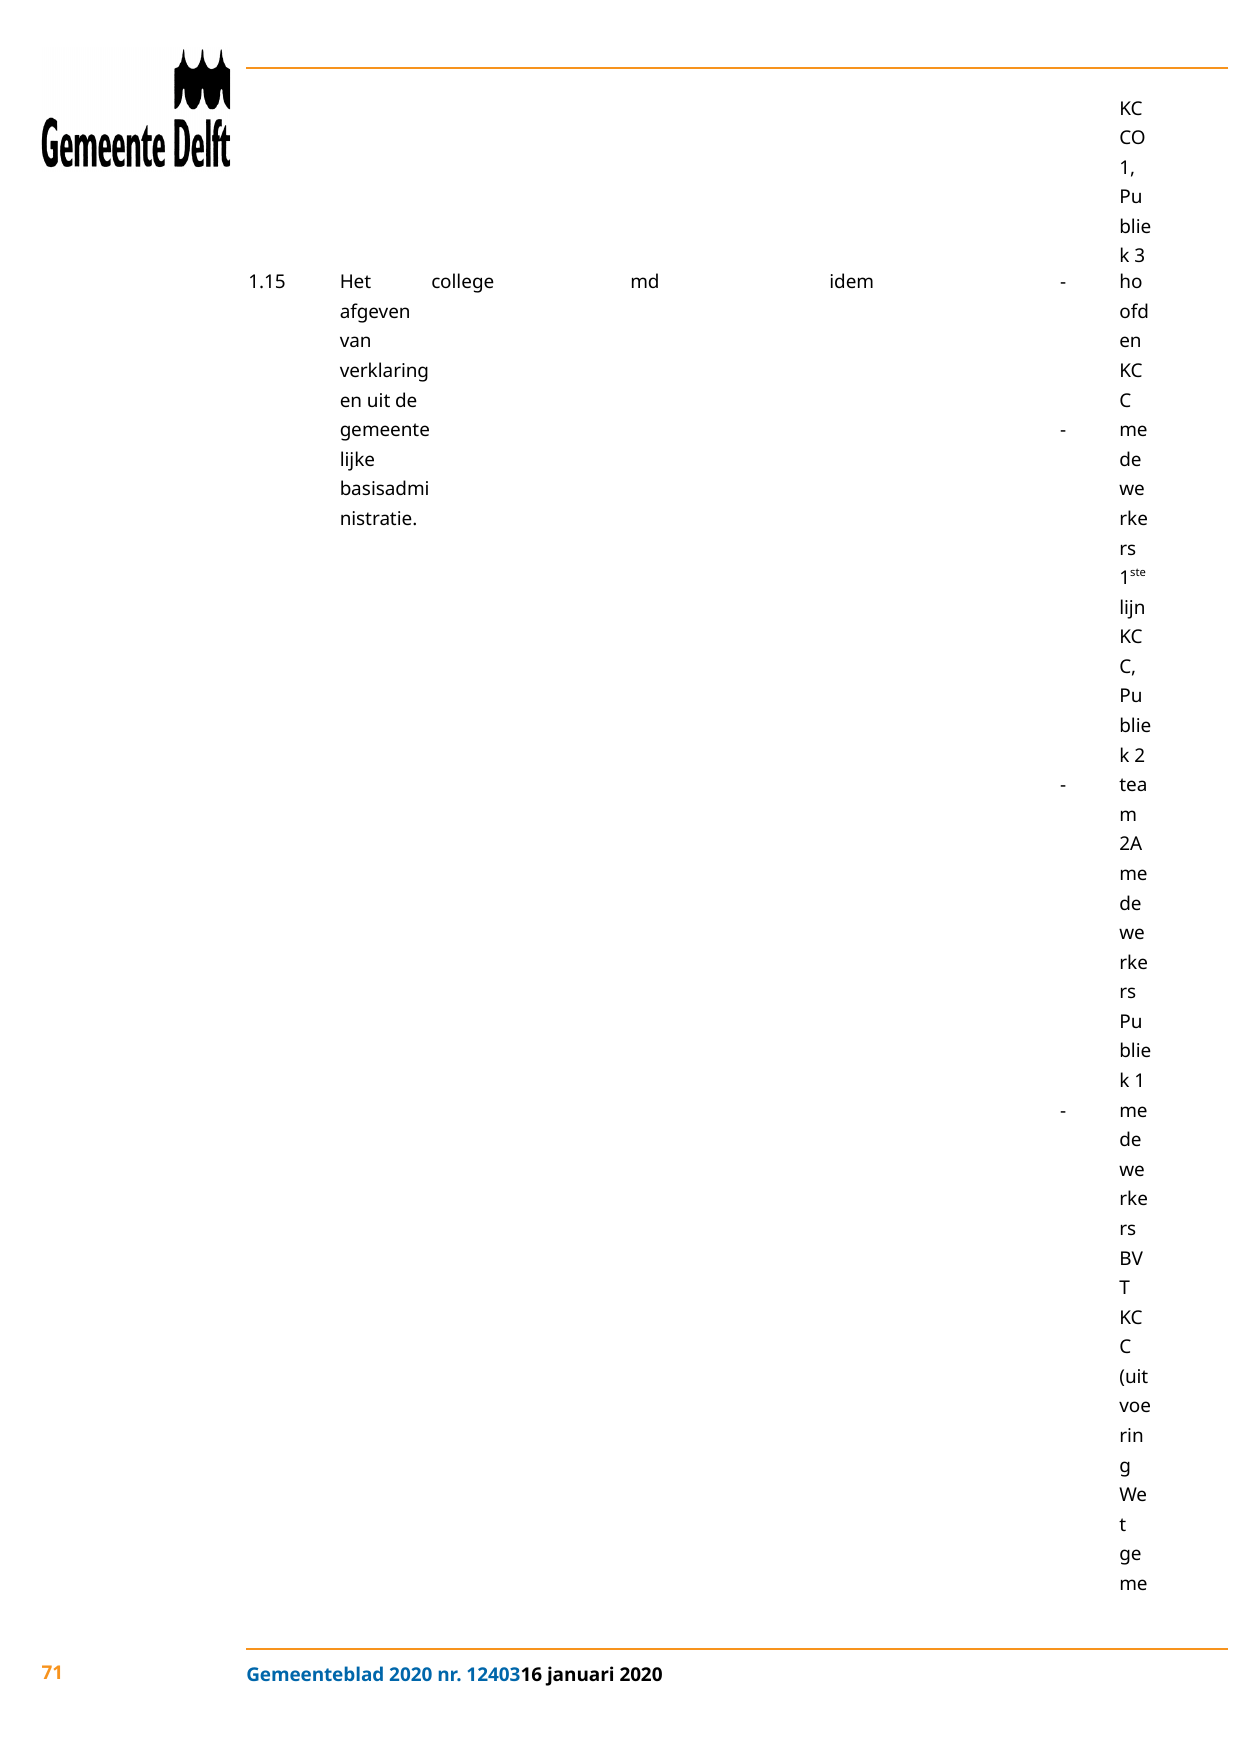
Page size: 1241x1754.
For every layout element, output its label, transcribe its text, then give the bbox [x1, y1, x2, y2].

table_cell [248, 95, 339, 268]
table_cell college [431, 269, 630, 1596]
table_cell KCCO1, Publiek 3 [1060, 95, 1152, 268]
table_cell [829, 95, 921, 268]
table_cell hoofden KCC medewerkers 1ste lijn KCC, Publiek 2 team 2A medewerkers Publiek 1 medewerkers BVT KCC (uitvoering Wet geme [1060, 269, 1152, 1596]
picture [41, 47, 231, 172]
table_cell md [630, 269, 829, 1596]
table_cell 1.15 [248, 269, 339, 1596]
table_cell [431, 95, 630, 268]
table_cell [630, 95, 829, 268]
table_cell [340, 95, 431, 268]
table_cell [921, 95, 1060, 268]
table_cell Het afgeven van verklaringen uit de gemeentelijke basisadministratie. [340, 269, 431, 1596]
table_cell [921, 269, 1060, 1596]
table_cell idem [829, 269, 921, 1596]
